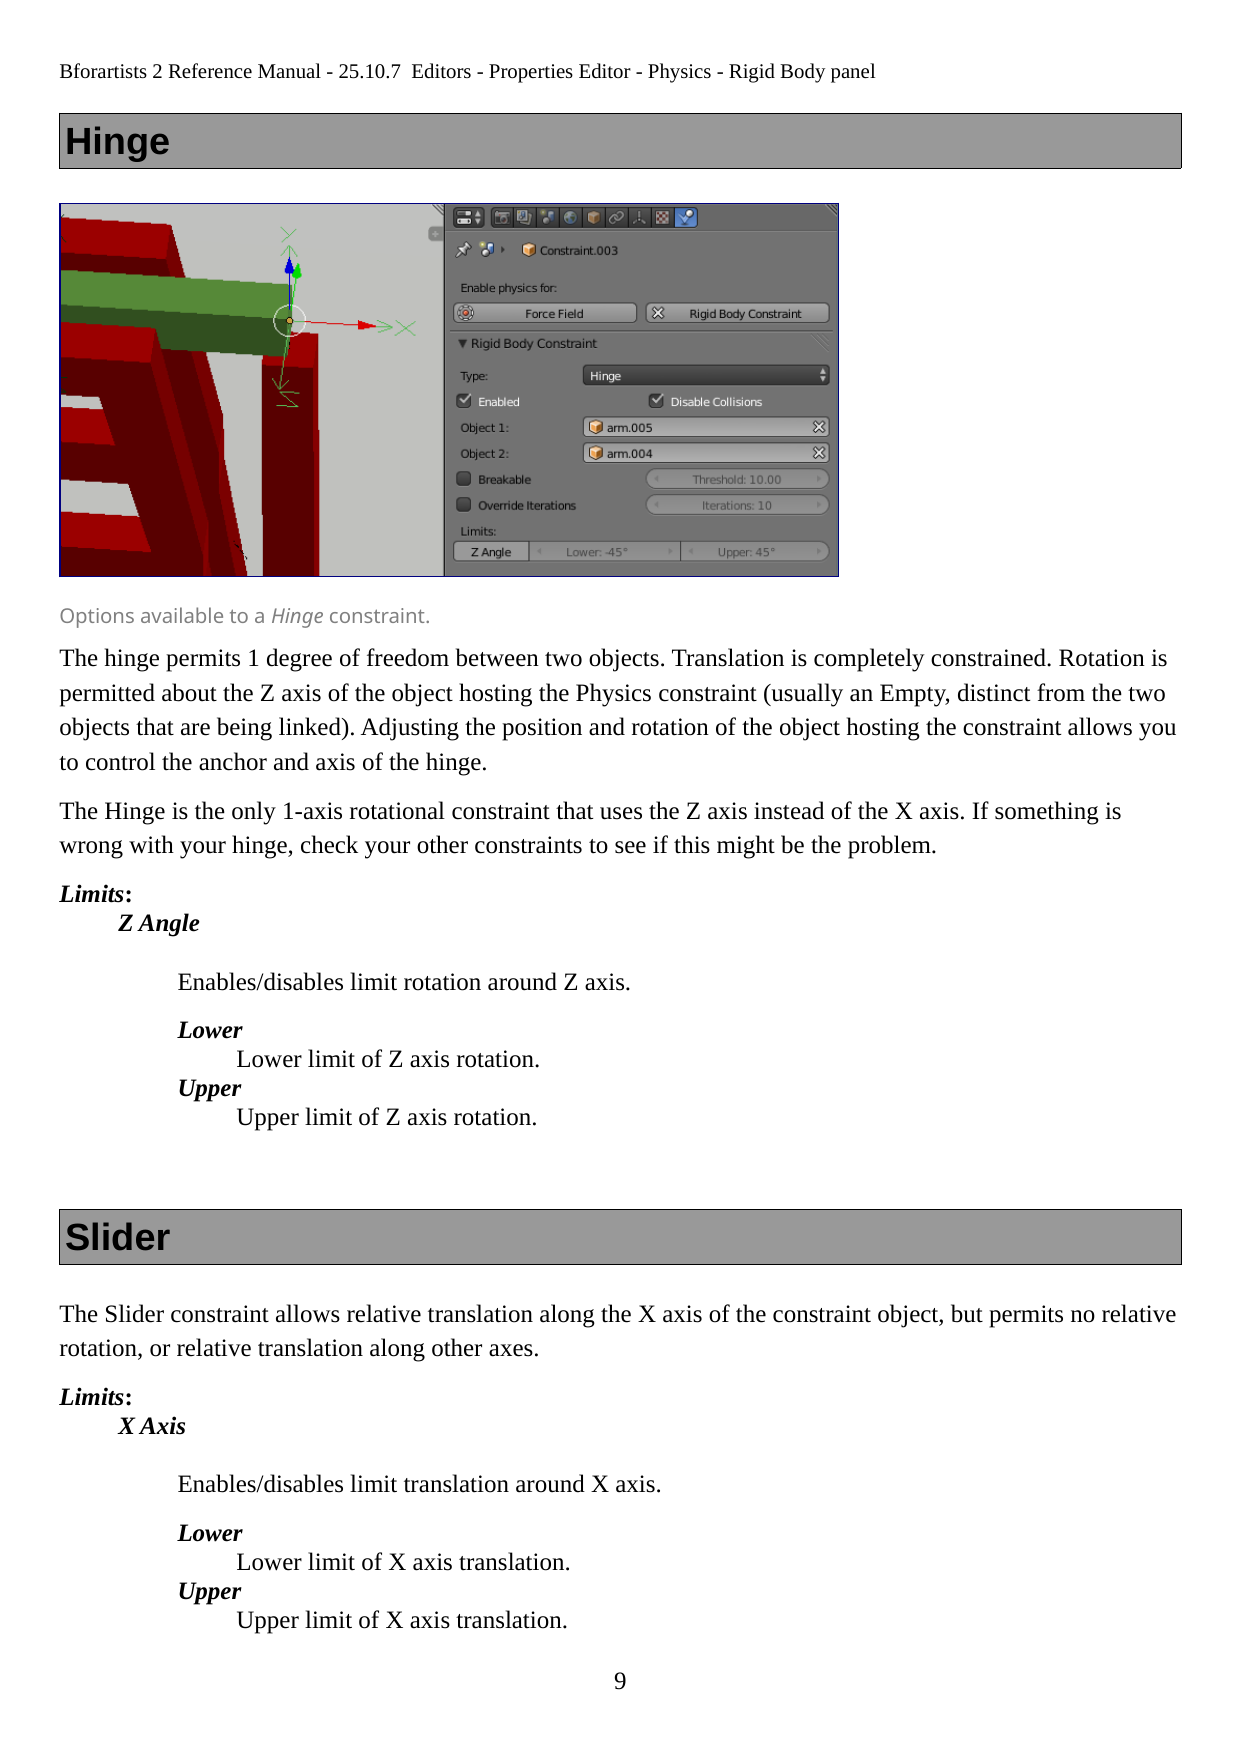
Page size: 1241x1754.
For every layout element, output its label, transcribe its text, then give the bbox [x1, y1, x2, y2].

subtitle Upper [177, 1576, 1181, 1605]
list Lower limit of Z axis rotation. [236, 1044, 1181, 1073]
text Enables/disables limit rotation around Z axis. [177, 967, 1181, 995]
subtitle Z Angle [118, 908, 1181, 937]
text The Hinge is the only 1-axis rotational constraint that uses the Z axis instead of the X axis. If something is wrong with your hinge, check your other constraints to see if this might be the problem. [59, 796, 1181, 859]
subtitle Limits: [59, 1382, 1181, 1411]
table_header Slider [60, 1210, 1181, 1264]
text The Slider constraint allows relative translation along the X axis of the constraint object, but permits no relative rotation, or relative translation along other axes. [59, 1299, 1181, 1362]
subtitle Lower [177, 1518, 1181, 1547]
table_header Hinge [60, 114, 1181, 168]
text Enables/disables limit translation around X axis. [177, 1469, 1181, 1498]
list Upper limit of Z axis rotation. [236, 1102, 1181, 1131]
subtitle Lower [177, 1016, 1181, 1044]
list Lower limit of X axis translation. [236, 1547, 1181, 1576]
text Options available to a Hinge constraint. [59, 598, 1181, 629]
subtitle Limits: [59, 879, 1181, 908]
picture [61, 204, 838, 576]
subtitle X Axis [118, 1411, 1181, 1440]
list Upper limit of X axis translation. [236, 1605, 1181, 1633]
subtitle Upper [177, 1073, 1181, 1102]
text The hinge permits 1 degree of freedom between two objects. Translation is completely constrained. Rotation is permitted about the Z axis of the object hosting the Physics constraint (usually an Empty, distinct from the two objects that are being linked). Adjusting the position and rotation of the object hosting the constraint allows you to control the anchor and axis of the hinge. [59, 643, 1181, 776]
